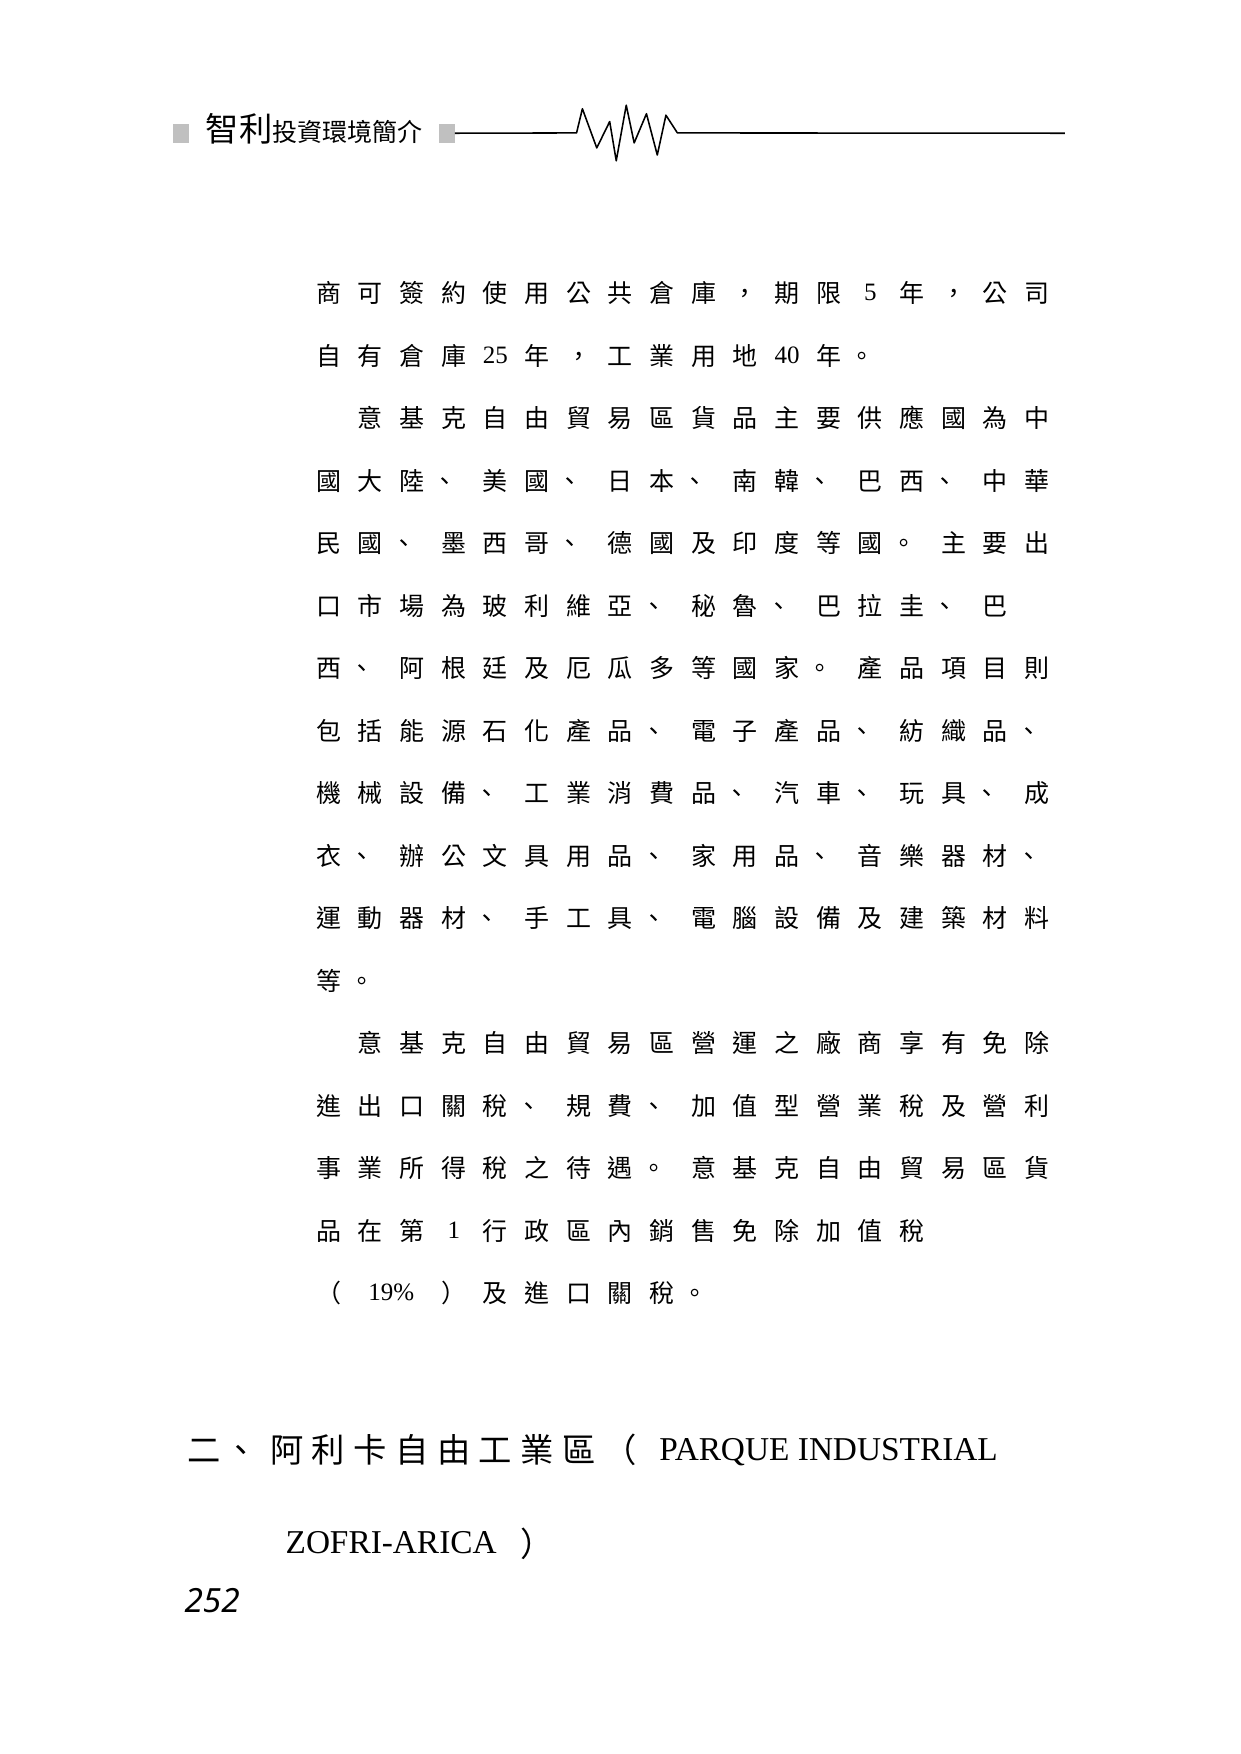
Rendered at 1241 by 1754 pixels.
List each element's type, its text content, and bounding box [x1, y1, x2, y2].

text 意基克自由貿易區貨品主要供應國為中國大陸、美國、日本、南韓、巴西、中華民國、墨西哥、德國及印度等國。主要出口市場為玻利維亞、秘魯、巴拉圭、巴西、阿根廷及厄瓜多等國家。產品項目則包括能源石化產品、電子產品、紡織品、機械設備、工業消費品、汽車、玩具、成衣、辦公文具用品、家用品、音樂器材、運動器材、手工具、電腦設備及建築材料等。 [281, 375, 1058, 1000]
text 商可簽約使用公共倉庫，期限5年，公司自有倉庫25年，工業用地40年。 [281, 250, 1058, 375]
text 意基克自由貿易區營運之廠商享有免除進出口關稅、規費、加值型營業稅及營利事業所得稅之待遇。意基克自由貿易區貨品在第1行政區內銷售免除加值稅（19%）及進口關稅。 [281, 1000, 1058, 1313]
text 二、阿利卡自由工業區（PARQUE INDUSTRIAL ZOFRI-ARICA） [183, 1375, 1058, 1563]
